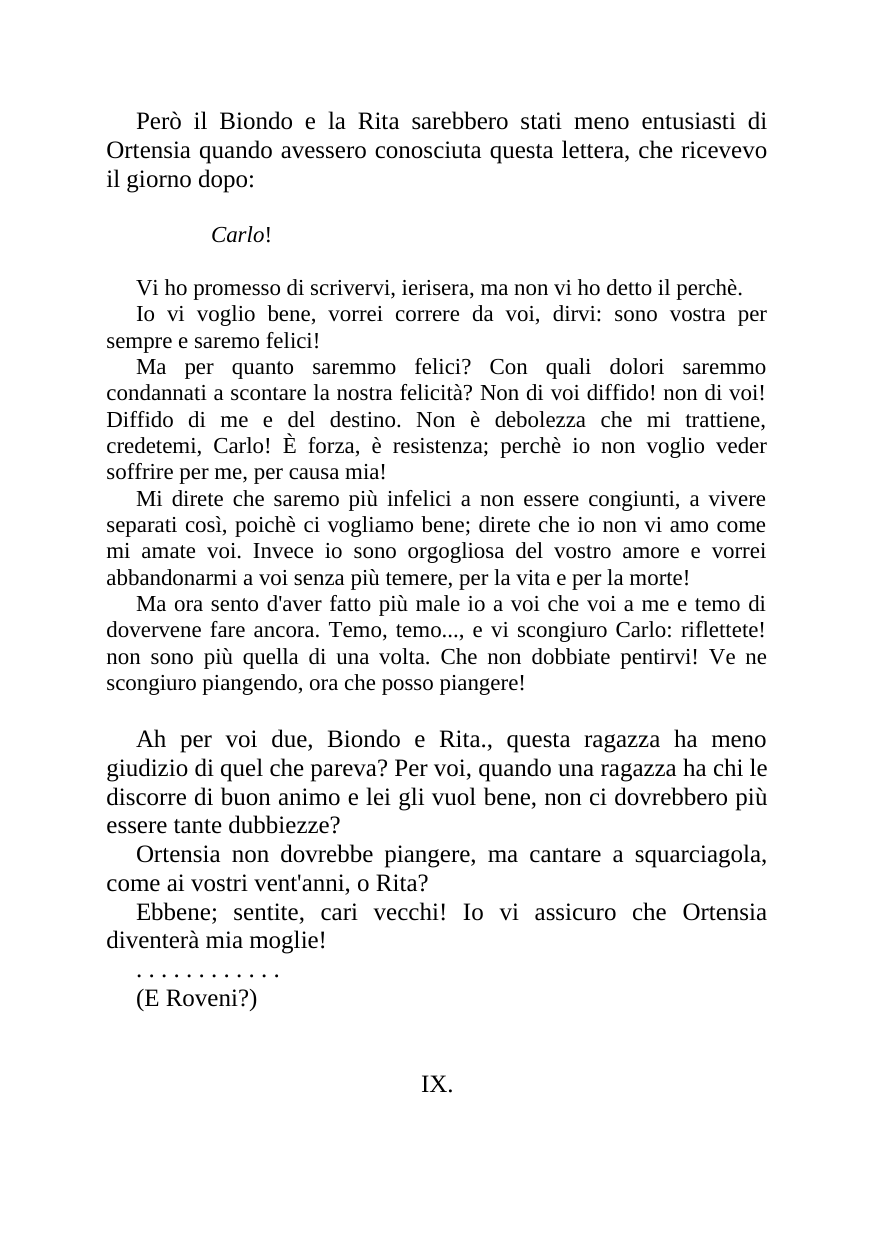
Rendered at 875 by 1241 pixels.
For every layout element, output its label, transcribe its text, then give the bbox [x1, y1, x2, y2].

text Ma per quanto saremmo felici? Con quali dolori saremmo condannati a scontare la nostra felicità? Non di voi diffido! non di voi! Diffido di me e del destino. Non è debolezza che mi trattiene, credetemi, Carlo! È forza, è resistenza; perchè io non voglio veder soffrire per me, per causa mia! [106, 353, 768, 485]
text . . . . . . . . . . . . [106, 954, 768, 983]
text Però il Biondo e la Rita sarebbero stati meno entusiasti di Ortensia quando avessero conosciuta questa lettera, che ricevevo il giorno dopo: [106, 106, 768, 192]
text Ortensia non dovrebbe piangere, ma cantare a squarciagola, come ai vostri vent'anni, o Rita? [106, 839, 768, 897]
text IX. [106, 1069, 768, 1098]
text Io vi voglio bene, vorrei correre da voi, dirvi: sono vostra per sempre e saremo felici! [106, 300, 768, 353]
text (E Roveni?) [106, 983, 768, 1012]
text Ah per voi due, Biondo e Rita., questa ragazza ha meno giudizio di quel che pareva? Per voi, quando una ragazza ha chi le discorre di buon animo e lei gli vuol bene, non ci dovrebbero più essere tante dubbiezze? [106, 724, 768, 839]
text Mi direte che saremo più infelici a non essere congiunti, a vivere separati così, poichè ci vogliamo bene; direte che io non vi amo come mi amate voi. Invece io sono orgogliosa del vostro amore e vorrei abbandonarmi a voi senza più temere, per la vita e per la morte! [106, 485, 768, 590]
text Ebbene; sentite, cari vecchi! Io vi assicuro che Ortensia diventerà mia moglie! [106, 897, 768, 954]
text Ma ora sento d'aver fatto più male io a voi che voi a me e temo di dovervene fare ancora. Temo, temo..., e vi scongiuro Carlo: riflettete! non sono più quella di una volta. Che non dobbiate pentirvi! Ve ne scongiuro piangendo, ora che posso piangere! [106, 590, 768, 696]
text Vi ho promesso di scrivervi, ierisera, ma non vi ho detto il perchè. [106, 274, 768, 300]
text Carlo! [181, 221, 768, 248]
